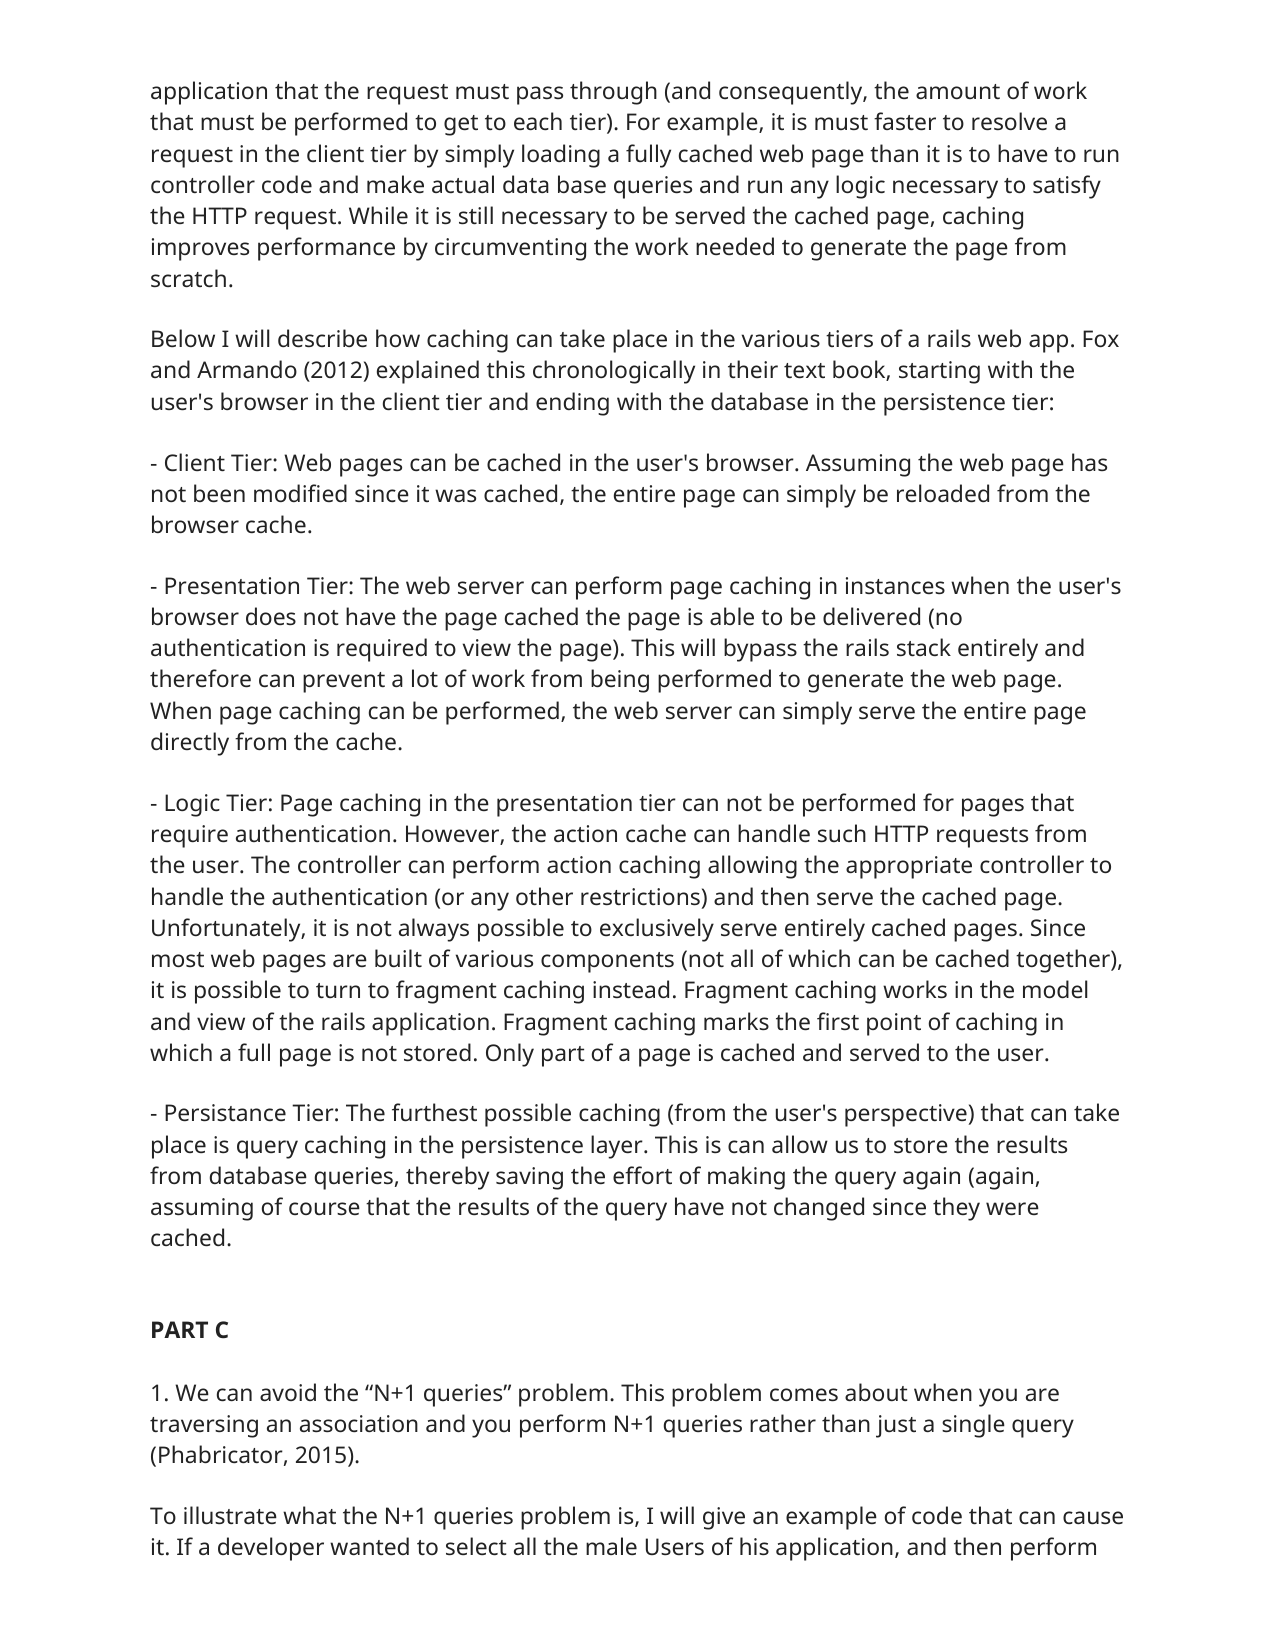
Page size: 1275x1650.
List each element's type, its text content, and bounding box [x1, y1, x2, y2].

text - Presentation Tier: The web server can perform page caching in instances when the user's browser does not have the page cached the page is able to be delivered (no authentication is required to view the page). This will bypass the rails stack entirely and therefore can prevent a lot of work from being performed to generate the web page. When page caching can be performed, the web server can simply serve the entire page directly from the cache. [150, 570, 1125, 757]
text - Client Tier: Web pages can be cached in the user's browser. Assuming the web page has not been modified since it was cached, the entire page can simply be reloaded from the browser cache. [150, 446, 1125, 540]
text PART C 1. We can avoid the “N+1 queries” problem. This problem comes about when you are traversing an association and you perform N+1 queries rather than just a single query (Phabricator, 2015). [150, 1283, 1125, 1471]
text - Persistance Tier: The furthest possible caching (from the user's perspective) that can take place is query caching in the persistence layer. This is can allow us to store the results from database queries, thereby saving the effort of making the query again (again, assuming of course that the results of the query have not changed since they were cached. [150, 1097, 1125, 1254]
text application that the request must pass through (and consequently, the amount of work that must be performed to get to each tier). For example, it is must faster to resolve a request in the client tier by simply loading a fully cached web page than it is to have to run controller code and make actual data base queries and run any logic necessary to satisfy the HTTP request. While it is still necessary to be served the cached page, caching improves performance by circumventing the work needed to generate the page from scratch. [150, 75, 1125, 294]
text - Logic Tier: Page caching in the presentation tier can not be performed for pages that require authentication. However, the action cache can handle such HTTP requests from the user. The controller can perform action caching allowing the appropriate controller to handle the authentication (or any other restrictions) and then serve the cached page. Unfortunately, it is not always possible to exclusively serve entirely cached pages. Since most web pages are built of various components (not all of which can be cached together), it is possible to turn to fragment caching instead. Fragment caching works in the model and view of the rails application. Fragment caching marks the first point of caching in which a full page is not stored. Only part of a page is cached and served to the user. [150, 787, 1125, 1068]
text To illustrate what the N+1 queries problem is, I will give an example of code that can cause it. If a developer wanted to select all the male Users of his application, and then perform [150, 1500, 1125, 1563]
text Below I will describe how caching can take place in the various tiers of a rails web app. Fox and Armando (2012) explained this chronologically in their text book, starting with the user's browser in the client tier and ending with the database in the persistence tier: [150, 323, 1125, 417]
